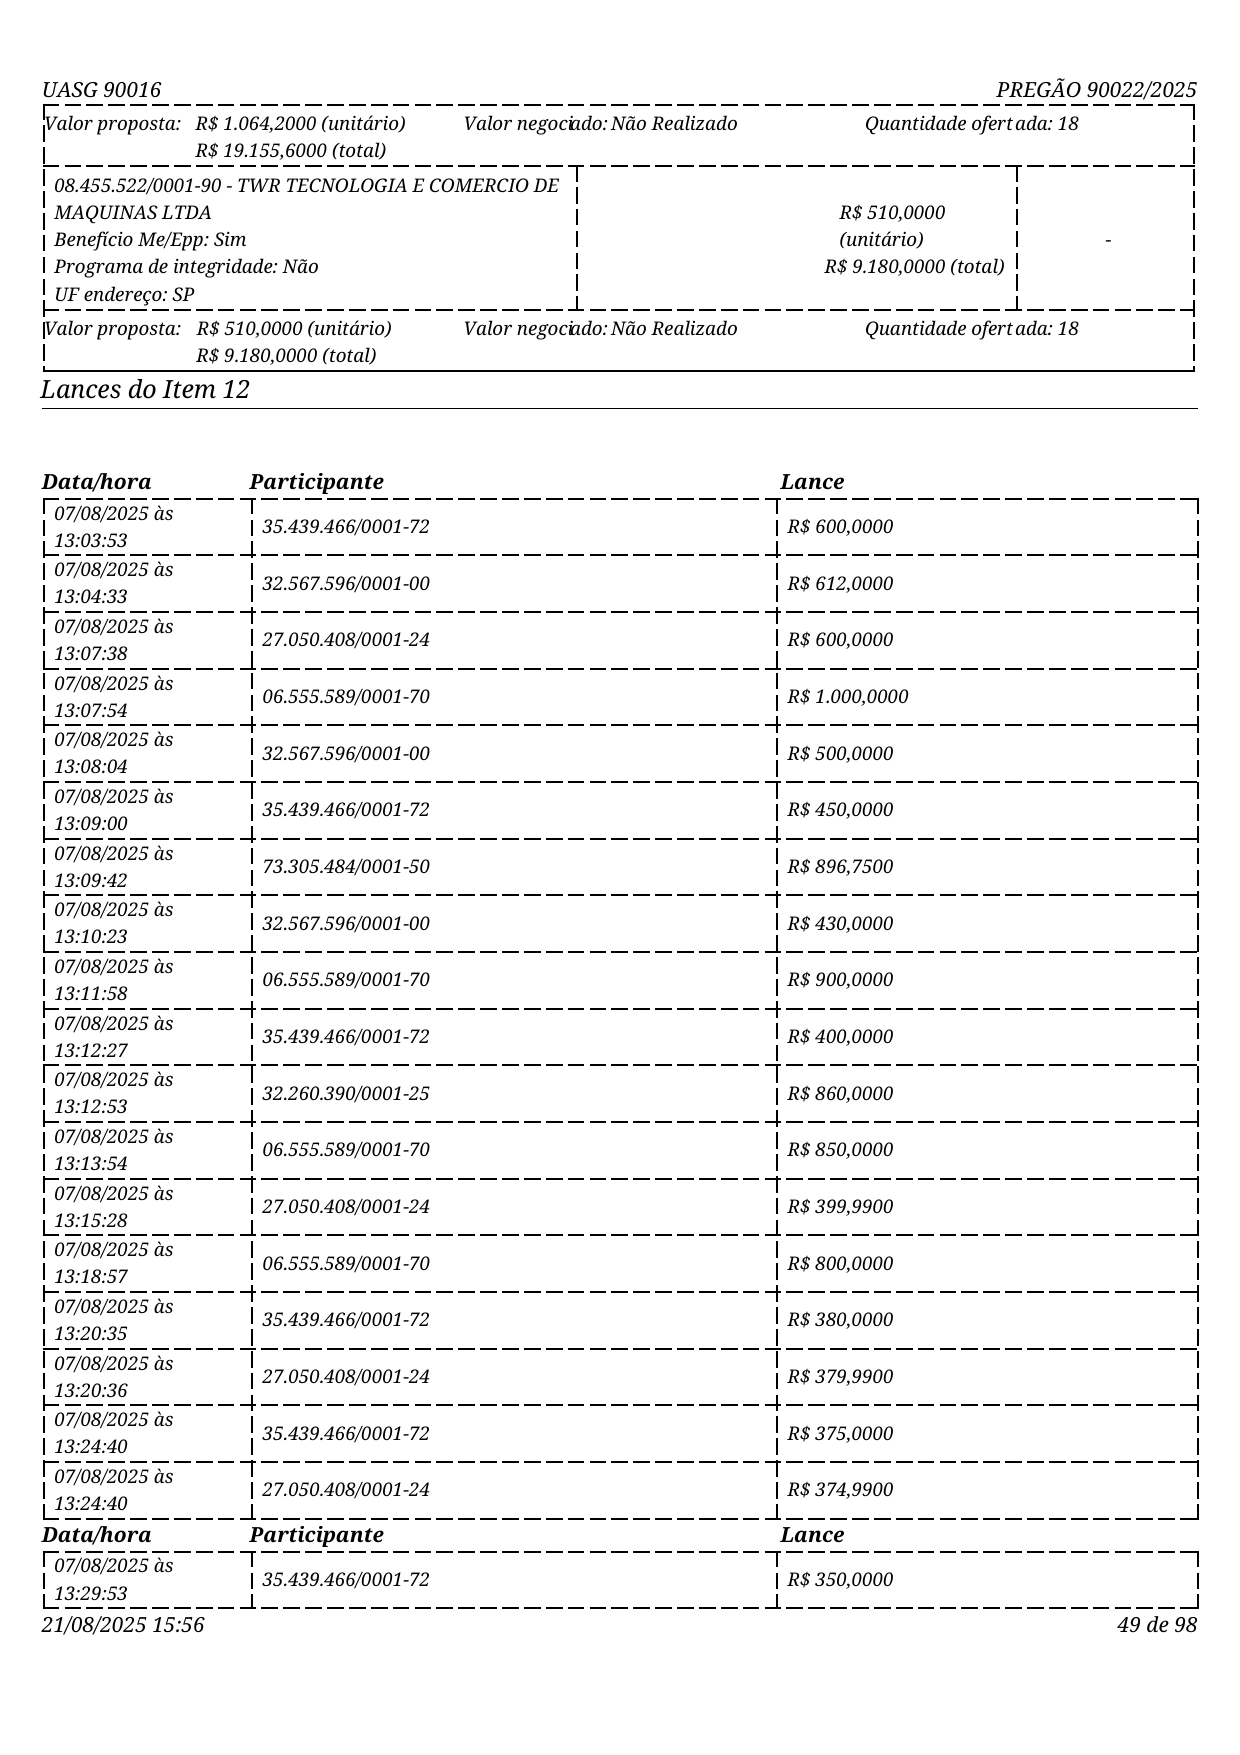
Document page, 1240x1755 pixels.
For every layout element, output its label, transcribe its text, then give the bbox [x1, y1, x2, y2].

table_cell R$ 375,0000 [777, 1404, 1198, 1461]
table_header 35.439.466/0001-72 [252, 1551, 777, 1607]
text Data/hora Participante Lance [42, 1520, 1200, 1548]
table_cell 07/08/2025 às 13:18:57 [44, 1234, 252, 1291]
table_cell 07/08/2025 às 13:09:00 [44, 781, 252, 838]
table_cell R$ 374,9900 [777, 1461, 1198, 1518]
table_cell 07/08/2025 às 13:11:58 [44, 951, 252, 1008]
table_cell R$ 860,0000 [777, 1064, 1198, 1121]
table_cell ado: Não Realizado [577, 104, 787, 165]
table_cell 06.555.589/0001-70 [252, 1234, 777, 1291]
table_cell Quantidade ofert [788, 309, 1017, 370]
table_cell 07/08/2025 às 13:24:40 [44, 1404, 252, 1461]
table_cell R$ 850,0000 [777, 1121, 1198, 1178]
table_cell [577, 165, 787, 308]
table_cell 07/08/2025 às 13:13:54 [44, 1121, 252, 1178]
table_cell R$ 800,0000 [777, 1234, 1198, 1291]
table_cell 07/08/2025 às 13:24:40 [44, 1461, 252, 1518]
table_cell R$ 900,0000 [777, 951, 1198, 1008]
table_cell 32.567.596/0001-00 [252, 894, 777, 951]
table_cell 06.555.589/0001-70 [252, 951, 777, 1008]
table_cell 73.305.484/0001-50 [252, 838, 777, 894]
text Data/hora Participante Lance [42, 467, 1200, 495]
table_header 35.439.466/0001-72 [252, 498, 777, 554]
table_cell [1017, 165, 1101, 308]
table_header R$ 350,0000 [777, 1551, 1198, 1607]
table_header R$ 600,0000 [777, 498, 1198, 554]
table_cell 27.050.408/0001-24 [252, 611, 777, 668]
table_cell Quantidade ofert [788, 104, 1017, 165]
table_cell 32.567.596/0001-00 [252, 724, 777, 781]
table_cell R$ 400,0000 [777, 1008, 1198, 1064]
table_cell Valor proposta: R$ 510,0000 (unitário) Valor negoci R$ 9.180,0000 (total) [44, 309, 577, 370]
table_cell 07/08/2025 às 13:08:04 [44, 724, 252, 781]
table_cell 06.555.589/0001-70 [252, 668, 777, 724]
table_cell 07/08/2025 às 13:07:54 [44, 668, 252, 724]
table_cell R$ 399,9900 [777, 1178, 1198, 1234]
table_cell R$ 600,0000 [777, 611, 1198, 668]
table_cell 07/08/2025 às 13:15:28 [44, 1178, 252, 1234]
table_cell 07/08/2025 às 13:10:23 [44, 894, 252, 951]
table_header 07/08/2025 às 13:29:53 [44, 1551, 252, 1607]
text Lances do Item 12 [40, 372, 1200, 406]
table_cell 27.050.408/0001-24 [252, 1348, 777, 1404]
table_cell [1101, 309, 1194, 370]
table_cell R$ 510,0000 (unitário) R$ 9.180,0000 (total) [788, 165, 1017, 308]
table_cell 35.439.466/0001-72 [252, 1291, 777, 1348]
table_cell R$ 896,7500 [777, 838, 1198, 894]
table_cell 07/08/2025 às 13:07:38 [44, 611, 252, 668]
table_cell R$ 379,9900 [777, 1348, 1198, 1404]
table_cell ada: 18 [1017, 309, 1101, 370]
table_cell 32.567.596/0001-00 [252, 554, 777, 611]
table_cell R$ 450,0000 [777, 781, 1198, 838]
table_cell 08.455.522/0001-90 - TWR TECNOLOGIA E COMERCIO DE MAQUINAS LTDA Benefício Me/Epp: Sim Programa de integridade: Não UF endereço: SP [44, 165, 577, 308]
table_cell ado: Não Realizado [577, 309, 787, 370]
table_cell 35.439.466/0001-72 [252, 1008, 777, 1064]
table_cell 32.260.390/0001-25 [252, 1064, 777, 1121]
table_cell 06.555.589/0001-70 [252, 1121, 777, 1178]
table_cell R$ 500,0000 [777, 724, 1198, 781]
table_cell 27.050.408/0001-24 [252, 1461, 777, 1518]
table_cell 07/08/2025 às 13:04:33 [44, 554, 252, 611]
table_cell R$ 430,0000 [777, 894, 1198, 951]
table_header 07/08/2025 às 13:03:53 [44, 498, 252, 554]
table_cell R$ 1.000,0000 [777, 668, 1198, 724]
table_cell ada: 18 [1017, 104, 1101, 165]
table_cell 07/08/2025 às 13:12:53 [44, 1064, 252, 1121]
table_cell 07/08/2025 às 13:09:42 [44, 838, 252, 894]
table_cell [1101, 104, 1194, 165]
table_cell 27.050.408/0001-24 [252, 1178, 777, 1234]
table_cell R$ 380,0000 [777, 1291, 1198, 1348]
table_cell 35.439.466/0001-72 [252, 781, 777, 838]
table_cell 35.439.466/0001-72 [252, 1404, 777, 1461]
table_cell - [1101, 165, 1194, 308]
table_cell R$ 612,0000 [777, 554, 1198, 611]
table_cell 07/08/2025 às 13:20:35 [44, 1291, 252, 1348]
table_cell 07/08/2025 às 13:12:27 [44, 1008, 252, 1064]
table_cell Valor proposta: R$ 1.064,2000 (unitário) Valor negoci R$ 19.155,6000 (total) [44, 104, 577, 165]
table_cell 07/08/2025 às 13:20:36 [44, 1348, 252, 1404]
